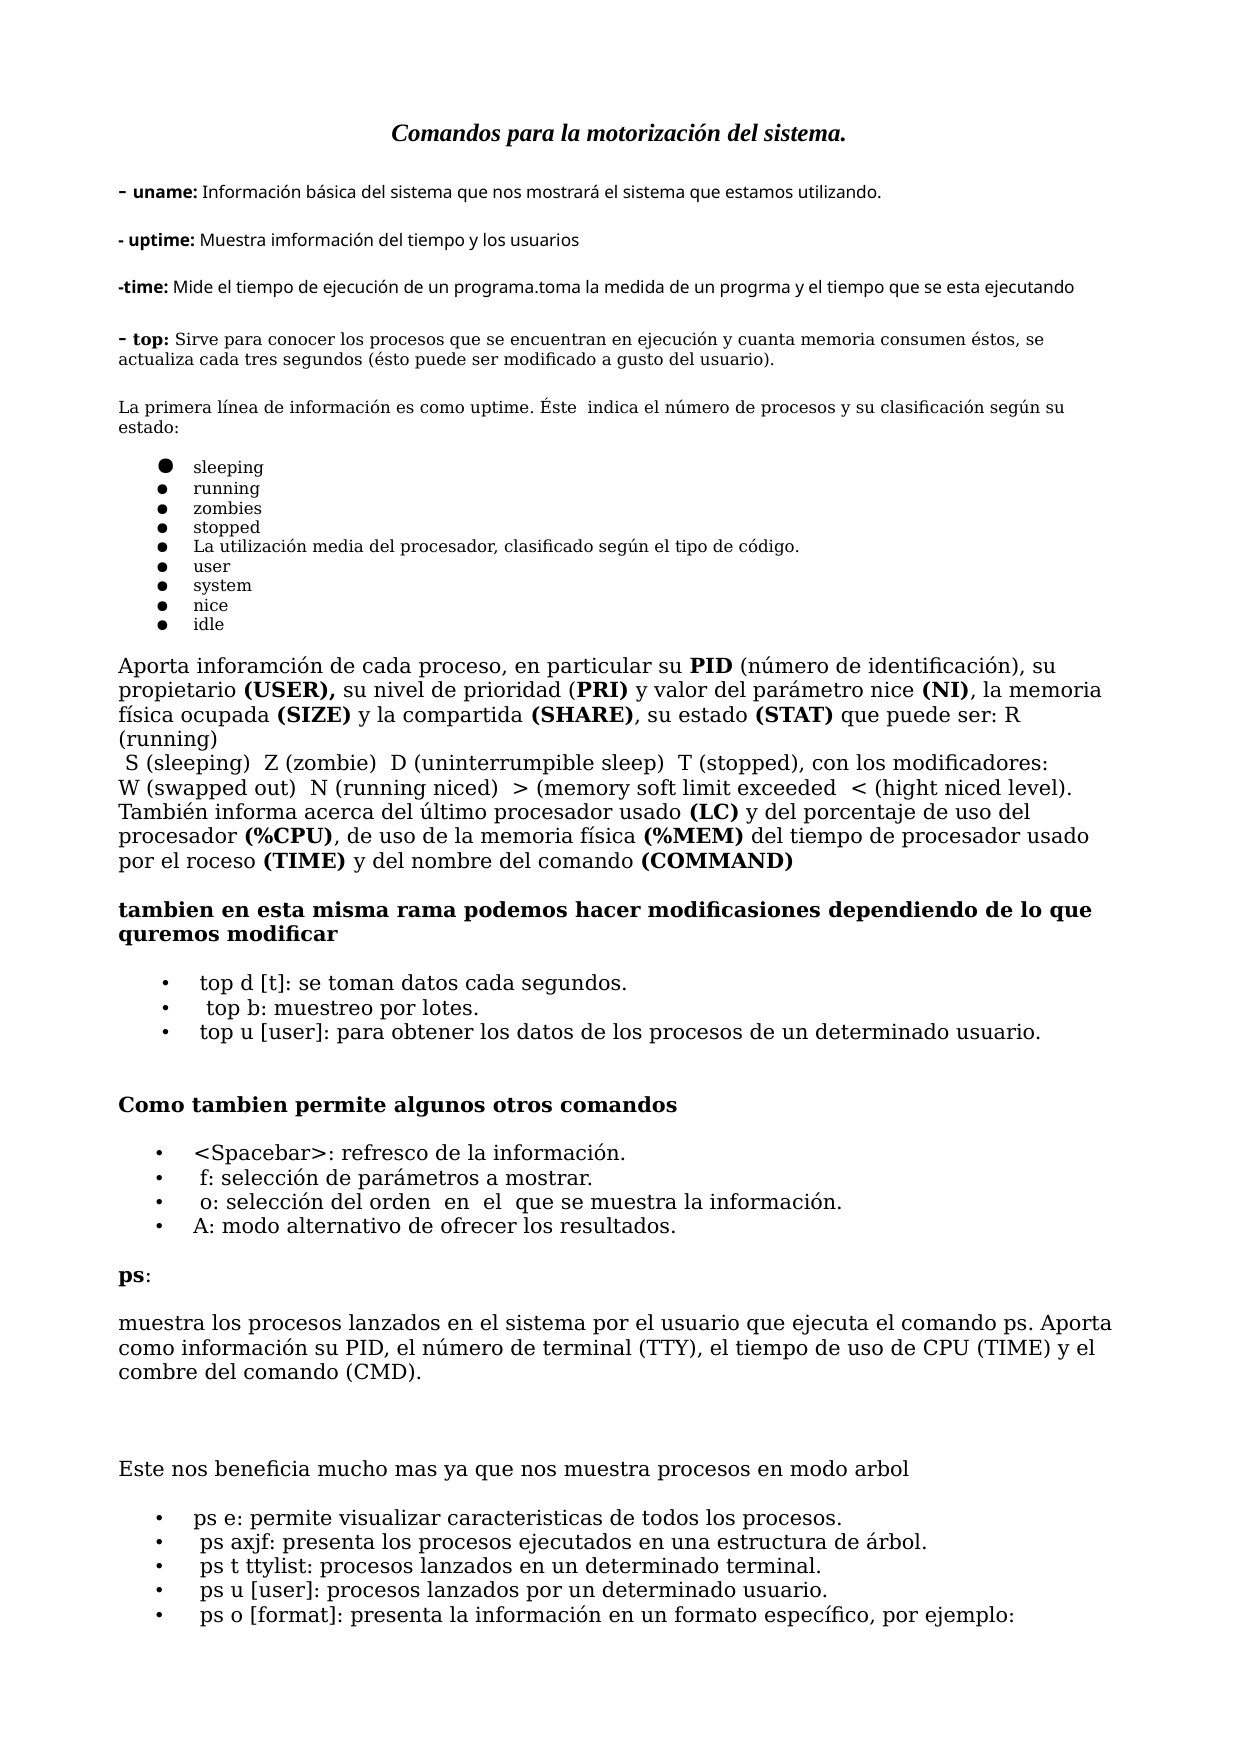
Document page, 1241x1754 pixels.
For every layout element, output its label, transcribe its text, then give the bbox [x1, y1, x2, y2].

list ps ­axjf: presenta los procesos ejecutados en una estructura de árbol. [156, 1530, 1122, 1554]
text ­ S (sleeping) ­ Z (zombie) ­ D (uninterrumpible sleep) ­ T (stopped), con los modificadores: [118, 751, 1122, 776]
text física ocupada (SIZE) y la compartida (SHARE), su estado (STAT) que puede ser: R (running) [118, 703, 1122, 751]
list nice [156, 596, 1122, 615]
list zombies [156, 499, 1122, 518]
list system [156, 576, 1122, 596]
list f: selección de parámetros a mostrar. [156, 1166, 1122, 1190]
text muestra los procesos lanzados en el sistema por el usuario que ejecuta el comando ps. Aporta [118, 1311, 1122, 1336]
list idle [156, 615, 1122, 634]
text Aporta inforamción de cada proceso, en particular su PID (número de identificación), su [118, 654, 1122, 678]
list ps ­o [format]: presenta la información en un formato específico, por ejemplo: [156, 1603, 1122, 1627]
text - uname: Información básica del sistema que nos mostrará el sistema que estamos utilizando. [118, 176, 1122, 204]
text También informa acerca del último procesador usado (LC) y del porcentaje de uso del [118, 800, 1122, 824]
list sleeping [156, 457, 1122, 479]
text propietario (USER), su nivel de prioridad (PRI) y valor del parámetro nice (NI), la memoria [118, 678, 1122, 703]
list ps ­u [user]: procesos lanzados por un determinado usuario. [156, 1578, 1122, 1603]
list top ­b: muestreo por lotes. [162, 996, 1122, 1020]
text combre del comando (CMD). [118, 1360, 1122, 1384]
list top ­d [t]: se toman datos cada segundos. [162, 971, 1122, 996]
list o: selección del orden en el que se muestra la información. [156, 1190, 1122, 1214]
text procesador (%CPU), de uso de la memoria física (%MEM) del tiempo de procesador usado [118, 824, 1122, 849]
text tambien en esta misma rama podemos hacer modificasiones dependiendo de lo que quremos modificar [118, 898, 1122, 947]
list ps ­t ttylist: procesos lanzados en un determinado terminal. [156, 1554, 1122, 1578]
text como información su PID, el número de terminal (TTY), el tiempo de uso de CPU (TIME) y el [118, 1336, 1122, 1360]
list La utilización media del procesador, clasificado según el tipo de código. [156, 537, 1122, 557]
text W (swapped out) ­ N (running niced) ­ > (memory soft limit exceeded ­ < (hight niced level). [118, 776, 1122, 800]
list A: modo alternativo de ofrecer los resultados. [156, 1214, 1122, 1238]
text La primera línea de información es como uptime. Éste indica el número de procesos y su clasificación según su estado: [118, 398, 1122, 437]
text Como tambien permite algunos otros comandos [118, 1093, 1122, 1117]
list running [156, 479, 1122, 499]
list user [156, 557, 1122, 576]
text por el roceso (TIME) y del nombre del comando (COMMAND) [118, 849, 1122, 873]
text Este nos beneficia mucho mas ya que nos muestra procesos en modo arbol [118, 1457, 1122, 1481]
text ps: [118, 1263, 1122, 1287]
list ps ­e: permite visualizar caracteristicas de todos los procesos. [156, 1506, 1122, 1530]
list top ­u [user]: para obtener los datos de los procesos de un determinado usuario. [162, 1020, 1122, 1044]
list stopped [156, 518, 1122, 537]
text - top: Sirve para conocer los procesos que se encuentran en ejecución y cuanta memoria consumen éstos, se actualiza cada tres segundos (ésto puede ser modificado a gusto del usuario). [118, 322, 1122, 370]
list <Spacebar>: refresco de la información. [156, 1141, 1122, 1166]
text - uptime: Muestra imformación del tiempo y los usuarios [118, 228, 1122, 251]
text Comandos para la motorización del sistema. [118, 118, 1122, 147]
text -time: Mide el tiempo de ejecución de un programa.toma la medida de un progrma y el tiempo que se esta ejecutando [118, 275, 1122, 298]
